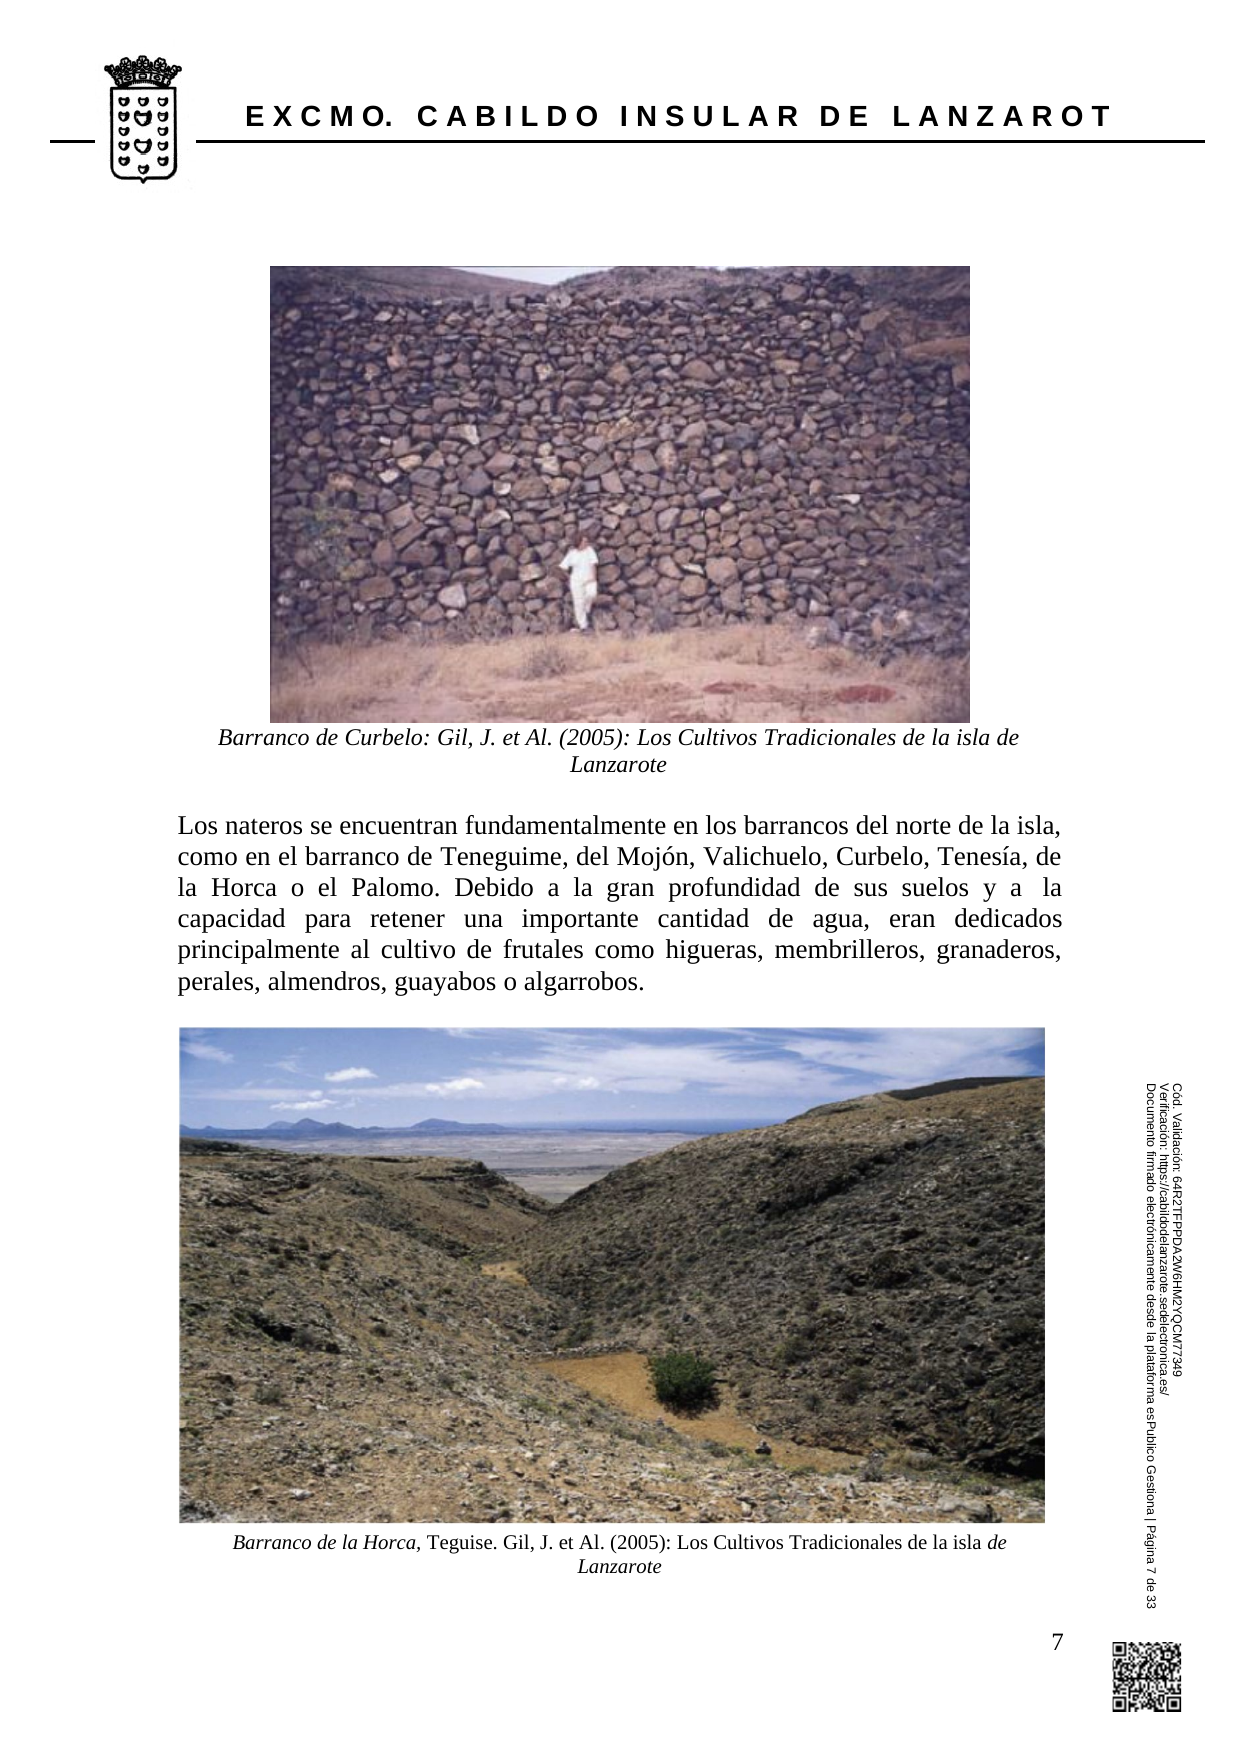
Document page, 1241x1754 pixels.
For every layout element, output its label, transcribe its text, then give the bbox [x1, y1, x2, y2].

text Barranco de Curbelo: Gil, J. et Al. (2005): Los Cultivos Tradicionales de la isla de Lanzarote [187, 723, 1050, 778]
picture [1112, 1642, 1182, 1712]
picture [95, 39, 196, 193]
text Verificación: https://cabildodelanzarote.sedelectronica.es/ [1158, 1084, 1171, 1611]
text Los nateros se encuentran fundamentalmente en los barrancos del norte de la isla, como en el barranco de Teneguime, del Mojón, Valichuelo, Curbelo, Tenesía, de la Horca o el Palomo. Debido a la gran profundidad de sus suelos y a la capacidad para retener una importante cantidad de agua, eran dedicados principalmente al cultivo de frutales como higueras, membrilleros, granaderos, perales, almendros, guayabos o algarrobos. [177, 809, 1063, 996]
picture [270, 266, 970, 723]
text 7 [158, 1627, 1063, 1655]
picture [178, 1027, 1046, 1524]
text Cód. Validación: 64R2TFPPDA2W6HM2YQCM77349 [1171, 1084, 1184, 1611]
text Barranco de la Horca, Teguise. Gil, J. et Al. (2005): Los Cultivos Tradicionales de la isla de Lanzarote [189, 1527, 1050, 1578]
text Documento firmado electrónicamente desde la plataforma esPublico Gestiona | Página 7 de 33 [1145, 1084, 1158, 1611]
